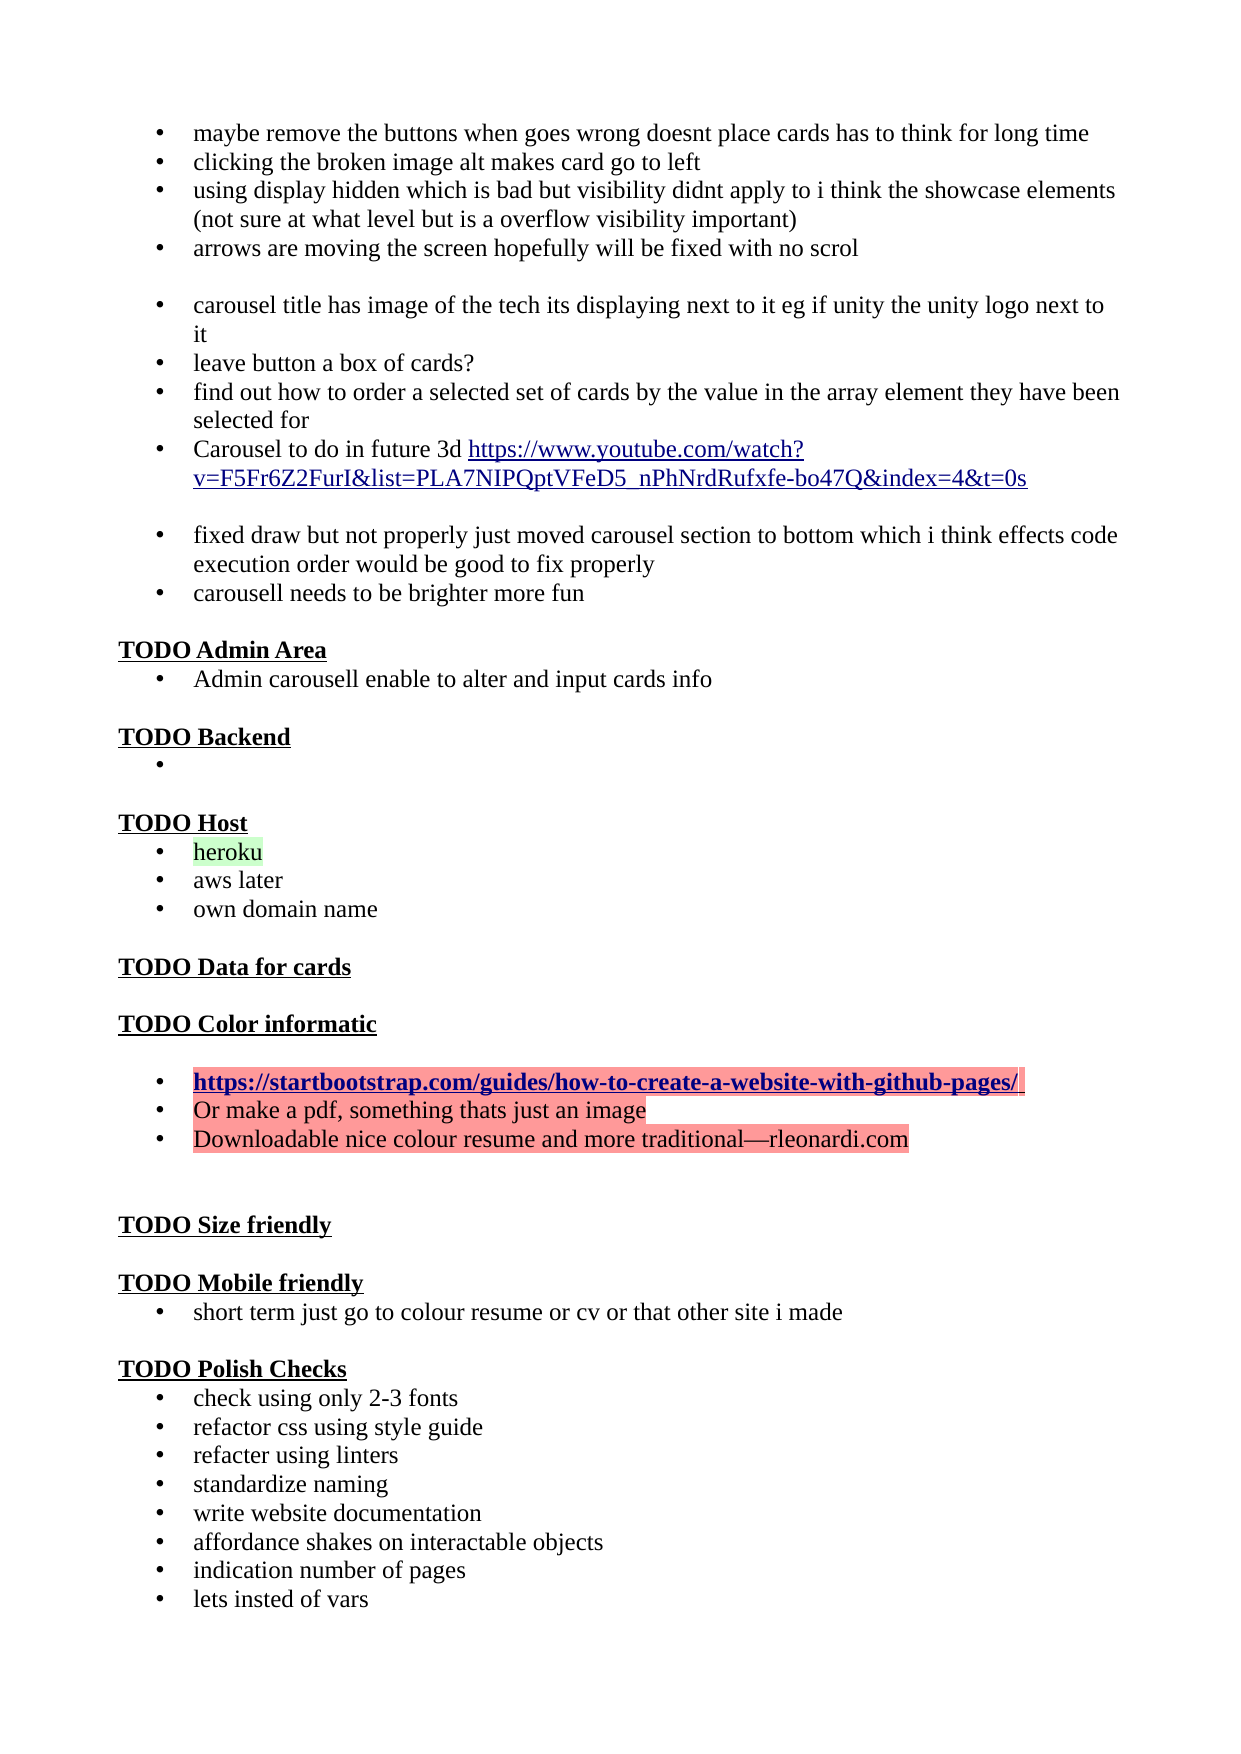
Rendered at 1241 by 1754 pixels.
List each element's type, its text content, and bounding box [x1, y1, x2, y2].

text TODO Mobile friendly [118, 1268, 1122, 1297]
list carousel title has image of the tech its displaying next to it eg if unity the unity logo next to it [156, 291, 1122, 348]
text TODO Size friendly [118, 1211, 1122, 1239]
list indication number of pages [156, 1556, 1122, 1584]
list Admin carousell enable to alter and input cards info [156, 664, 1122, 693]
text TODO Admin Area [118, 636, 1122, 664]
list https://startbootstrap.com/guides/how-to-create-a-website-with-github-pages/ [156, 1067, 1122, 1096]
list standardize naming [156, 1469, 1122, 1498]
list fixed draw but not properly just moved carousel section to bottom which i think effects code execution order would be good to fix properly [156, 521, 1122, 578]
list check using only 2-3 fonts [156, 1383, 1122, 1412]
text TODO Color informatic [118, 1009, 1122, 1038]
text TODO Data for cards [118, 952, 1122, 981]
list Or make a pdf, something thats just an image [156, 1096, 1122, 1124]
list heroku [156, 837, 1122, 866]
text TODO Host [118, 808, 1122, 837]
text TODO Polish Checks [118, 1354, 1122, 1383]
list Carousel to do in future 3d https://www.youtube.com/watch?v=F5Fr6Z2FurI&list=PLA7NIPQptVFeD5_nPhNrdRufxfe-bo47Q&index=4&t=0s [156, 434, 1122, 492]
list leave button a box of cards? [156, 348, 1122, 377]
list maybe remove the buttons when goes wrong doesnt place cards has to think for long time [156, 118, 1122, 147]
list lets insted of vars [156, 1584, 1122, 1613]
list arrows are moving the screen hopefully will be fixed with no scrol [156, 233, 1122, 262]
list aws later [156, 866, 1122, 894]
list refactor css using style guide [156, 1412, 1122, 1441]
text TODO Backend [118, 722, 1122, 751]
list Downloadable nice colour resume and more traditional—rleonardi.com [156, 1124, 1122, 1153]
list write website documentation [156, 1498, 1122, 1527]
list affordance shakes on interactable objects [156, 1527, 1122, 1556]
list own domain name [156, 894, 1122, 923]
list find out how to order a selected set of cards by the value in the array element they have been selected for [156, 377, 1122, 434]
list refacter using linters [156, 1441, 1122, 1469]
list short term just go to colour resume or cv or that other site i made [156, 1297, 1122, 1326]
list using display hidden which is bad but visibility didnt apply to i think the showcase elements (not sure at what level but is a overflow visibility important) [156, 176, 1122, 233]
list clicking the broken image alt makes card go to left [156, 147, 1122, 176]
list carousell needs to be brighter more fun [156, 578, 1122, 607]
